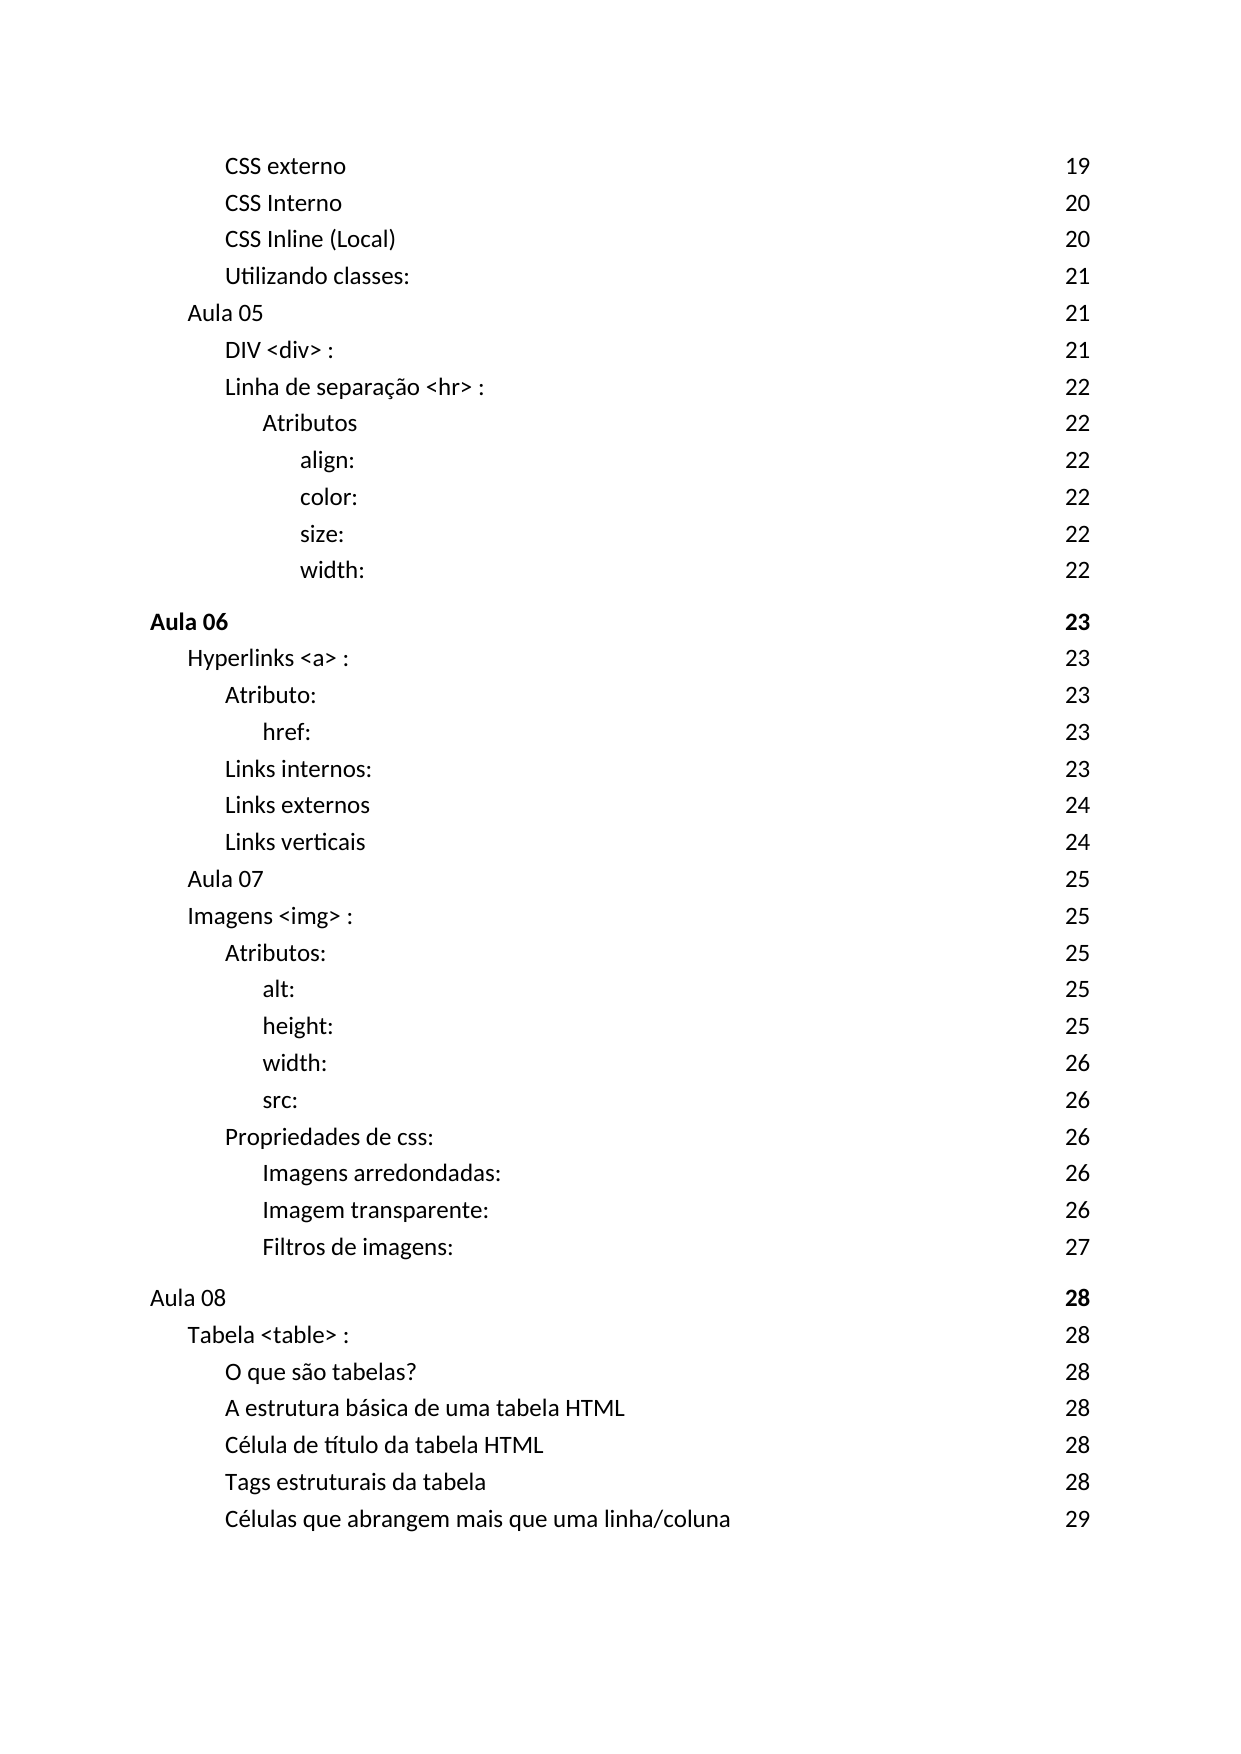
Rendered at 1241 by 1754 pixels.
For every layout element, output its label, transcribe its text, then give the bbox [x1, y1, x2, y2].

text O que são tabelas? 28 [225, 1356, 1090, 1386]
text Imagens arredondadas: 26 [262, 1157, 1090, 1188]
text align: 22 [300, 444, 1090, 475]
text Aula 06 23 [150, 606, 1090, 636]
text Links verticais 24 [225, 826, 1090, 857]
text A estrutura básica de uma tabela HTML 28 [225, 1393, 1090, 1423]
text size: 22 [300, 518, 1090, 548]
text width: 26 [262, 1047, 1090, 1078]
text color: 22 [300, 481, 1090, 511]
text Imagem transparente: 26 [262, 1194, 1090, 1225]
text Links internos: 23 [225, 753, 1090, 783]
text Aula 05 21 [187, 297, 1090, 328]
text CSS externo 19 [225, 150, 1090, 181]
text Atributos 22 [262, 407, 1090, 438]
text Atributo: 23 [225, 679, 1090, 710]
text Atributos: 25 [225, 937, 1090, 967]
text height: 25 [262, 1010, 1090, 1041]
text Células que abrangem mais que uma linha/coluna 29 [225, 1503, 1090, 1533]
text Links externos 24 [225, 790, 1090, 820]
text width: 22 [300, 554, 1090, 585]
text href: 23 [262, 716, 1090, 747]
text Tabela <table> : 28 [187, 1319, 1090, 1349]
text alt: 25 [262, 973, 1090, 1004]
text DIV <div> : 21 [225, 334, 1090, 364]
text Célula de título da tabela HTML 28 [225, 1429, 1090, 1460]
text Linha de separação <hr> : 22 [225, 371, 1090, 401]
text CSS Interno 20 [225, 187, 1090, 217]
text Imagens <img> : 25 [187, 900, 1090, 931]
text Utilizando classes: 21 [225, 260, 1090, 291]
text Hyperlinks <a> : 23 [187, 643, 1090, 673]
text Aula 08 28 [150, 1282, 1090, 1313]
text Tags estruturais da tabela 28 [225, 1466, 1090, 1497]
text CSS Inline (Local) 20 [225, 223, 1090, 254]
text Aula 07 25 [187, 863, 1090, 894]
text src: 26 [262, 1084, 1090, 1114]
text Propriedades de css: 26 [225, 1121, 1090, 1151]
text Filtros de imagens: 27 [262, 1231, 1090, 1261]
